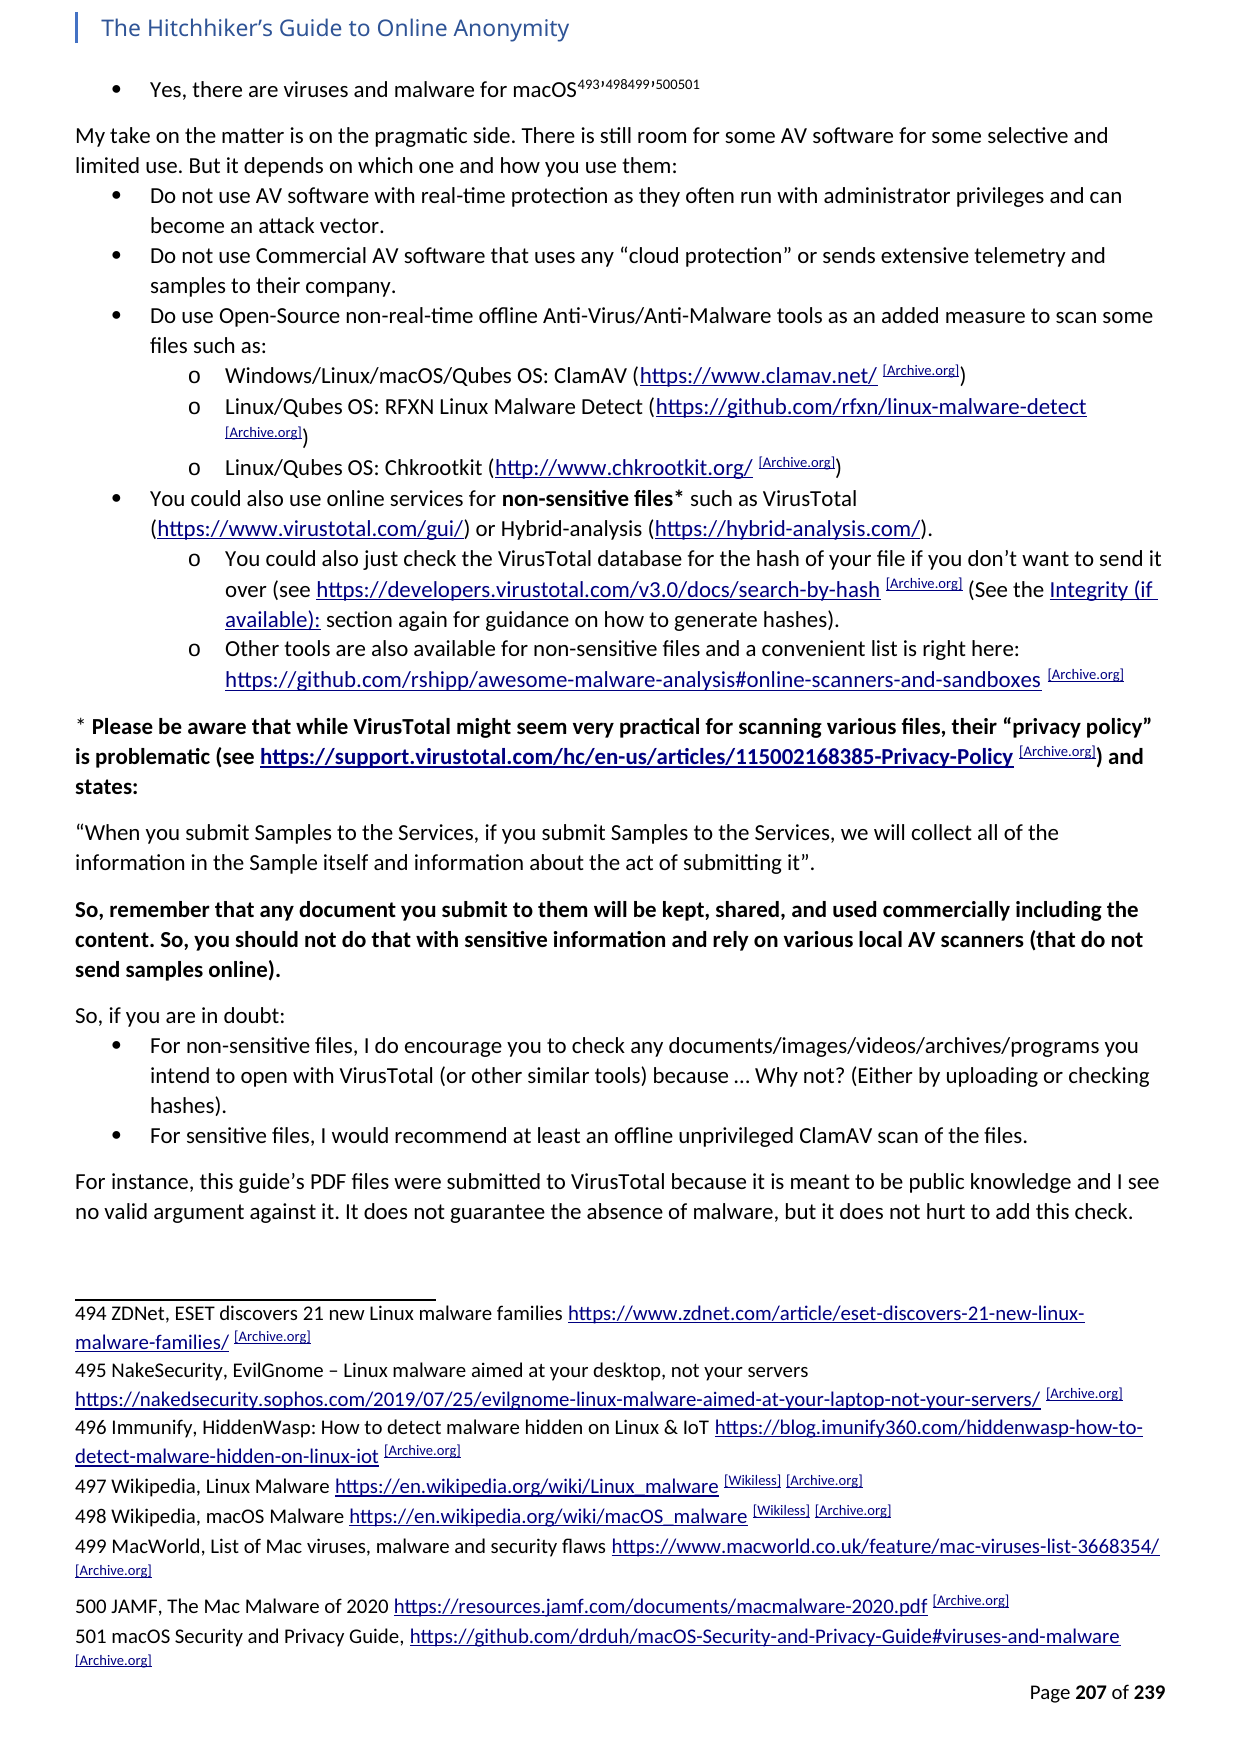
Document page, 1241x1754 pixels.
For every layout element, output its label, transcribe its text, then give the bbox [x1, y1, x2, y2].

list Do use Open-Source non-real-time offline Anti-Virus/Anti-Malware tools as an added measure to scan some files such as: [112, 301, 1165, 359]
text My take on the matter is on the pragmatic side. There is still room for some AV software for some selective and limited use. But it depends on which one and how you use them: [75, 122, 1165, 179]
list macOS Security and Privacy Guide, https://github.com/drduh/macOS-Security-and-Privacy-Guide#viruses-and-malware [Archive.org] [75, 1621, 1165, 1679]
list You could also just check the VirusTotal database for the hash of your file if you don’t want to send it over (see https://developers.virustotal.com/v3.0/docs/search-by-hash [Archive.org] (See the Integrity (if available): section again for guidance on how to generate hashes). [187, 544, 1165, 633]
list NakeSecurity, EvilGnome – Linux malware aimed at your desktop, not your servers https://nakedsecurity.sophos.com/2019/07/25/evilgnome-linux-malware-aimed-at-your-laptop-not-your-servers/ [Archive.org] [75, 1357, 1165, 1412]
list Wikipedia, Linux Malware https://en.wikipedia.org/wiki/Linux_malware [Wikiless] [Archive.org] [75, 1472, 1165, 1499]
list For non-sensitive files, I do encourage you to check any documents/images/videos/archives/programs you intend to open with VirusTotal (or other similar tools) because … Why not? (Either by uploading or checking hashes). [112, 1031, 1165, 1119]
list Do not use Commercial AV software that uses any “cloud protection” or sends extensive telemetry and samples to their company. [112, 241, 1165, 299]
list You could also use online services for non-sensitive files* such as VirusTotal (https://www.virustotal.com/gui/) or Hybrid-analysis (https://hybrid-analysis.com/). [112, 484, 1165, 542]
list Windows/Linux/macOS/Qubes OS: ClamAV (https://www.clamav.net/ [Archive.org]) [187, 361, 1165, 390]
list JAMF, The Mac Malware of 2020 https://resources.jamf.com/documents/macmalware-2020.pdf [Archive.org] [75, 1591, 1165, 1619]
text So, if you are in doubt: [75, 1001, 1165, 1029]
list Linux/Qubes OS: RFXN Linux Malware Detect (https://github.com/rfxn/linux-malware-detect [Archive.org]) [187, 392, 1165, 451]
text For instance, this guide’s PDF files were submitted to VirusTotal because it is meant to be public knowledge and I see no valid argument against it. It does not guarantee the absence of malware, but it does not hurt to add this check. [75, 1167, 1165, 1225]
text * Please be aware that while VirusTotal might seem very practical for scanning various files, their “privacy policy” is problematic (see https://support.virustotal.com/hc/en-us/articles/115002168385-Privacy-Policy [Archive.org]) and states: [75, 712, 1165, 800]
text So, remember that any document you submit to them will be kept, shared, and used commercially including the content. So, you should not do that with sensitive information and rely on various local AV scanners (that do not send samples online). [75, 895, 1165, 983]
list Immunify, HiddenWasp: How to detect malware hidden on Linux & IoT https://blog.imunify360.com/hiddenwasp-how-to-detect-malware-hidden-on-linux-iot [Archive.org] [75, 1414, 1165, 1470]
list Other tools are also available for non-sensitive files and a convenient list is right here: https://github.com/rshipp/awesome-malware-analysis#online-scanners-and-sandboxes [Archive.org] [187, 634, 1165, 694]
list Linux/Qubes OS: Chkrootkit (http://www.chkrootkit.org/ [Archive.org]) [187, 453, 1165, 482]
list Do not use AV software with real-time protection as they often run with administrator privileges and can become an attack vector. [112, 181, 1165, 239]
list ZDNet, ESET discovers 21 new Linux malware families https://www.zdnet.com/article/eset-discovers-21-new-linux-malware-families/ [Archive.org] [75, 1300, 1165, 1355]
list Wikipedia, macOS Malware https://en.wikipedia.org/wiki/macOS_malware [Wikiless] [Archive.org] [75, 1501, 1165, 1529]
text “When you submit Samples to the Services, if you submit Samples to the Services, we will collect all of the information in the Sample itself and information about the act of submitting it”. [75, 818, 1165, 876]
list MacWorld, List of Mac viruses, malware and security flaws https://www.macworld.co.uk/feature/mac-viruses-list-3668354/ [Archive.org] [75, 1531, 1165, 1589]
list Yes, there are viruses and malware for macOS493’’ [112, 75, 1165, 103]
list For sensitive files, I would recommend at least an offline unprivileged ClamAV scan of the files. [112, 1121, 1165, 1149]
